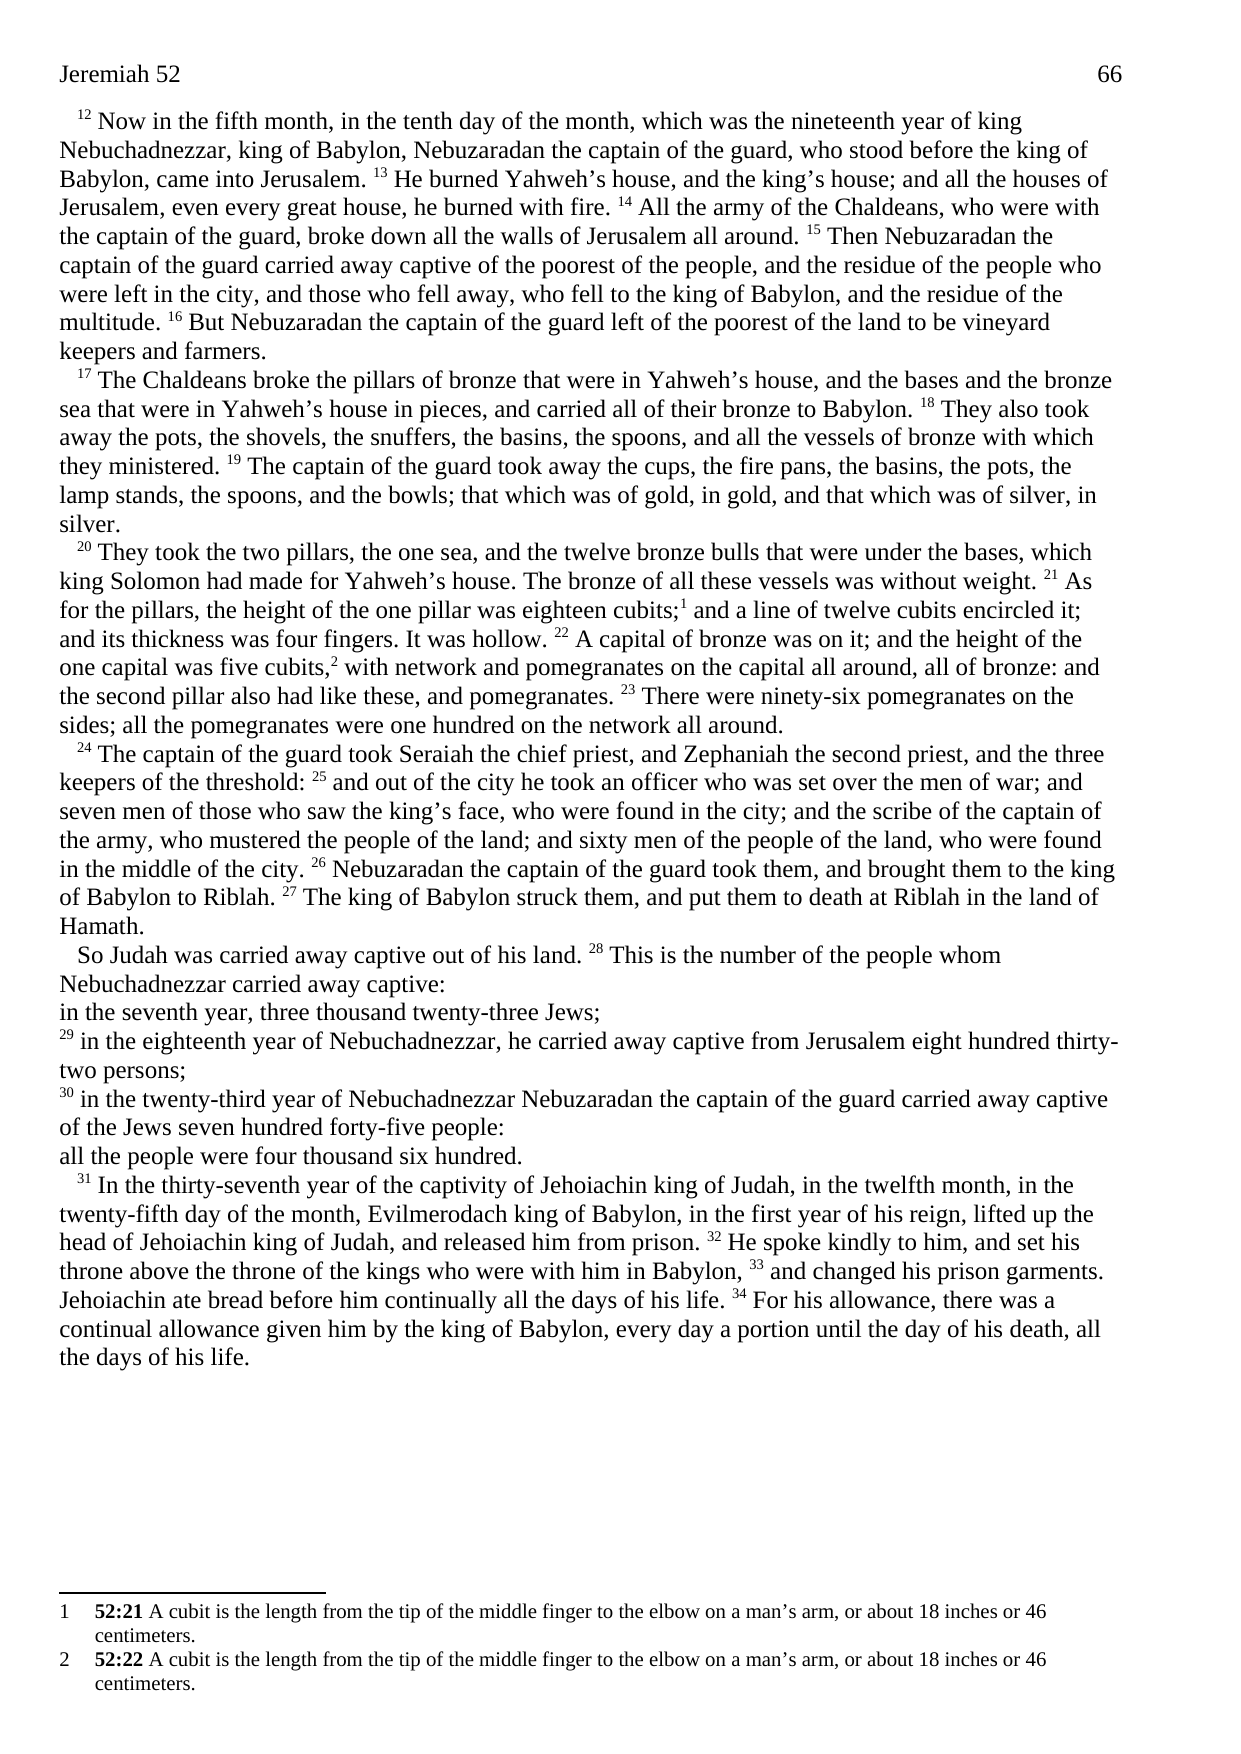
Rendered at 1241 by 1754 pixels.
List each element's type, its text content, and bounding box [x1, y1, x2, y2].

text 31 In the thirty-seventh year of the captivity of Jehoiachin king of Judah, in the twelfth month, in the twenty-fifth day of the month, Evilmerodach king of Babylon, in the first year of his reign, lifted up the head of Jehoiachin king of Judah, and released him from prison. 32 He spoke kindly to him, and set his throne above the throne of the kings who were with him in Babylon, 33 and changed his prison garments. Jehoiachin ate bread before him continually all the days of his life. 34 For his allowance, there was a continual allowance given him by the king of Babylon, every day a portion until the day of his death, all the days of his life. [59, 1170, 1122, 1371]
text 52:22 A cubit is the length from the tip of the middle finger to the elbow on a man’s arm, or about 18 inches or 46 centimeters. [59, 1647, 1122, 1695]
text all the people were four thousand six hundred. [59, 1141, 1122, 1170]
text So Judah was carried away captive out of his land. 28 This is the number of the people whom Nebuchadnezzar carried away captive: [59, 940, 1122, 997]
text 12 Now in the fifth month, in the tenth day of the month, which was the nineteenth year of king Nebuchadnezzar, king of Babylon, Nebuzaradan the captain of the guard, who stood before the king of Babylon, came into Jerusalem. 13 He burned Yahweh’s house, and the king’s house; and all the houses of Jerusalem, even every great house, he burned with fire. 14 All the army of the Chaldeans, who were with the captain of the guard, broke down all the walls of Jerusalem all around. 15 Then Nebuzaradan the captain of the guard carried away captive of the poorest of the people, and the residue of the people who were left in the city, and those who fell away, who fell to the king of Babylon, and the residue of the multitude. 16 But Nebuzaradan the captain of the guard left of the poorest of the land to be vineyard keepers and farmers. [59, 106, 1122, 365]
text 24 The captain of the guard took Seraiah the chief priest, and Zephaniah the second priest, and the three keepers of the threshold: 25 and out of the city he took an officer who was set over the men of war; and seven men of those who saw the king’s face, who were found in the city; and the scribe of the captain of the army, who mustered the people of the land; and sixty men of the people of the land, who were found in the middle of the city. 26 Nebuzaradan the captain of the guard took them, and brought them to the king of Babylon to Riblah. 27 The king of Babylon struck them, and put them to death at Riblah in the land of Hamath. [59, 739, 1122, 940]
text 29 in the eighteenth year of Nebuchadnezzar, he carried away captive from Jerusalem eight hundred thirty-two persons; [59, 1026, 1122, 1084]
text 52:21 A cubit is the length from the tip of the middle finger to the elbow on a man’s arm, or about 18 inches or 46 centimeters. [59, 1599, 1122, 1647]
text 17 The Chaldeans broke the pillars of bronze that were in Yahweh’s house, and the bases and the bronze sea that were in Yahweh’s house in pieces, and carried all of their bronze to Babylon. 18 They also took away the pots, the shovels, the snuffers, the basins, the spoons, and all the vessels of bronze with which they ministered. 19 The captain of the guard took away the cups, the fire pans, the basins, the pots, the lamp stands, the spoons, and the bowls; that which was of gold, in gold, and that which was of silver, in silver. [59, 365, 1122, 537]
text 20 They took the two pillars, the one sea, and the twelve bronze bulls that were under the bases, which king Solomon had made for Yahweh’s house. The bronze of all these vessels was without weight. 21 As for the pillars, the height of the one pillar was eighteen cubits; and a line of twelve cubits encircled it; and its thickness was four fingers. It was hollow. 22 A capital of bronze was on it; and the height of the one capital was five cubits, with network and pomegranates on the capital all around, all of bronze: and the second pillar also had like these, and pomegranates. 23 There were ninety-six pomegranates on the sides; all the pomegranates were one hundred on the network all around. [59, 537, 1122, 739]
text 30 in the twenty-third year of Nebuchadnezzar Nebuzaradan the captain of the guard carried away captive of the Jews seven hundred forty-five people: [59, 1084, 1122, 1141]
text in the seventh year, three thousand twenty-three Jews; [59, 997, 1122, 1026]
